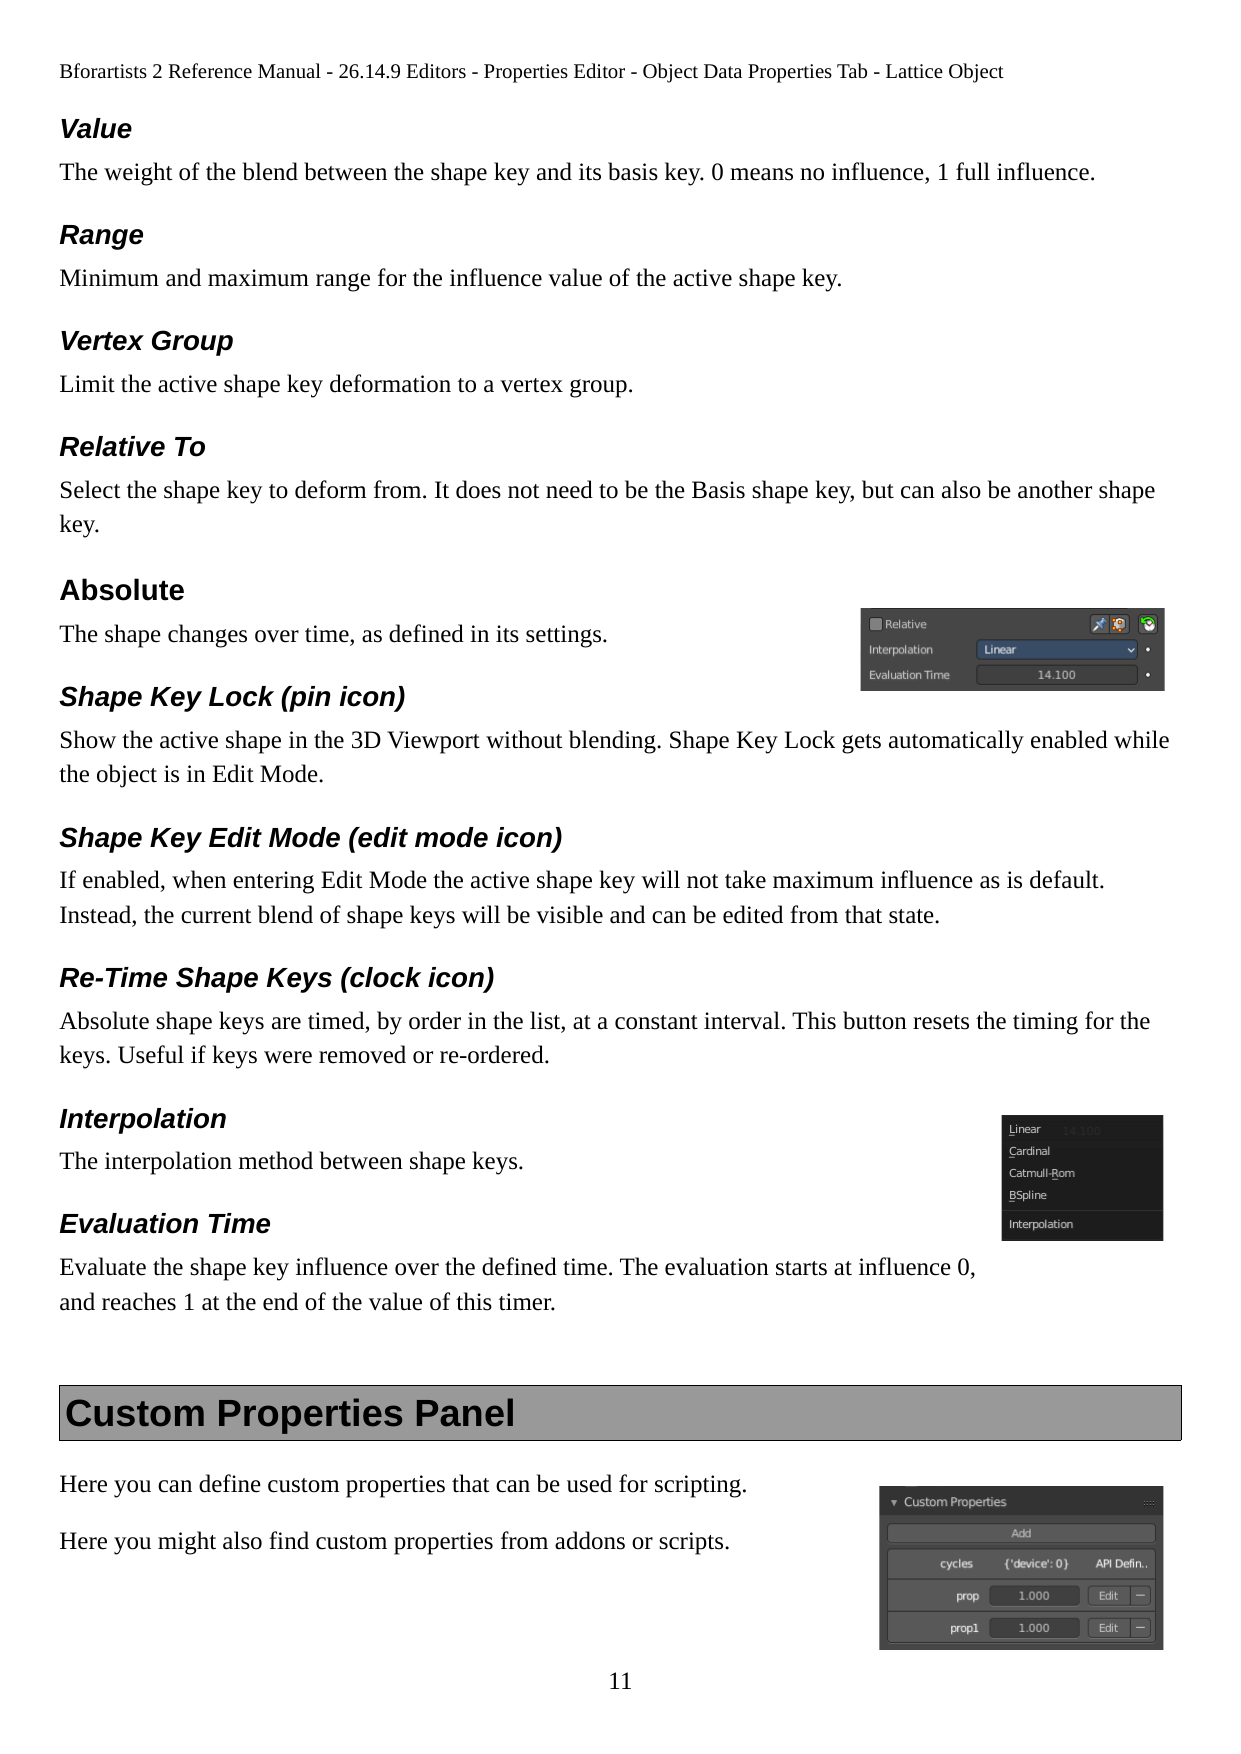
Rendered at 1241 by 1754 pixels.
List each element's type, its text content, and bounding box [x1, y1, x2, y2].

subtitle Interpolation [59, 1102, 1181, 1134]
picture [879, 1486, 1164, 1650]
text The interpolation method between shape keys. [59, 1146, 1001, 1175]
text Evaluate the shape key influence over the defined time. The evaluation starts at influence 0, and reaches 1 at the end of the value of this timer. [59, 1252, 1181, 1316]
text Select the shape key to deform from. It does not need to be the Basis shape key, but can also be another shape key. [59, 475, 1181, 538]
text Limit the active shape key deformation to a vertex group. [59, 369, 1181, 398]
text Here you might also find custom properties from addons or scripts. [59, 1526, 879, 1555]
picture [860, 608, 1165, 691]
subtitle Absolute [59, 573, 1181, 607]
subtitle Range [59, 218, 1181, 250]
text Here you can define custom properties that can be used for scripting. [59, 1469, 1181, 1498]
subtitle Shape Key Lock (pin icon) [59, 681, 1181, 713]
subtitle Value [59, 113, 1181, 144]
subtitle Relative To [59, 430, 1181, 462]
text Minimum and maximum range for the influence value of the active shape key. [59, 263, 1181, 292]
picture [1001, 1115, 1164, 1241]
text If enabled, when entering Edit Mode the active shape key will not take maximum influence as is default. Instead, the current blend of shape keys will be visible and can be edited from that state. [59, 866, 1181, 929]
subtitle Evaluation Time [59, 1208, 1001, 1240]
text Show the active shape in the 3D Viewport without blending. Shape Key Lock gets automatically enabled while the object is in Edit Mode. [59, 725, 1181, 788]
text The shape changes over time, as defined in its settings. [59, 619, 860, 648]
subtitle Shape Key Edit Mode (edit mode icon) [59, 821, 1181, 853]
subtitle [1164, 1208, 1181, 1240]
table_header Custom Properties Panel [60, 1386, 1181, 1440]
subtitle Vertex Group [59, 324, 1181, 356]
text The weight of the blend between the shape key and its basis key. 0 means no influence, 1 full influence. [59, 157, 1181, 186]
subtitle Re-Time Shape Keys (clock icon) [59, 962, 1181, 993]
text Absolute shape keys are timed, by order in the list, at a constant interval. This button resets the timing for the keys. Useful if keys were removed or re-ordered. [59, 1006, 1181, 1069]
